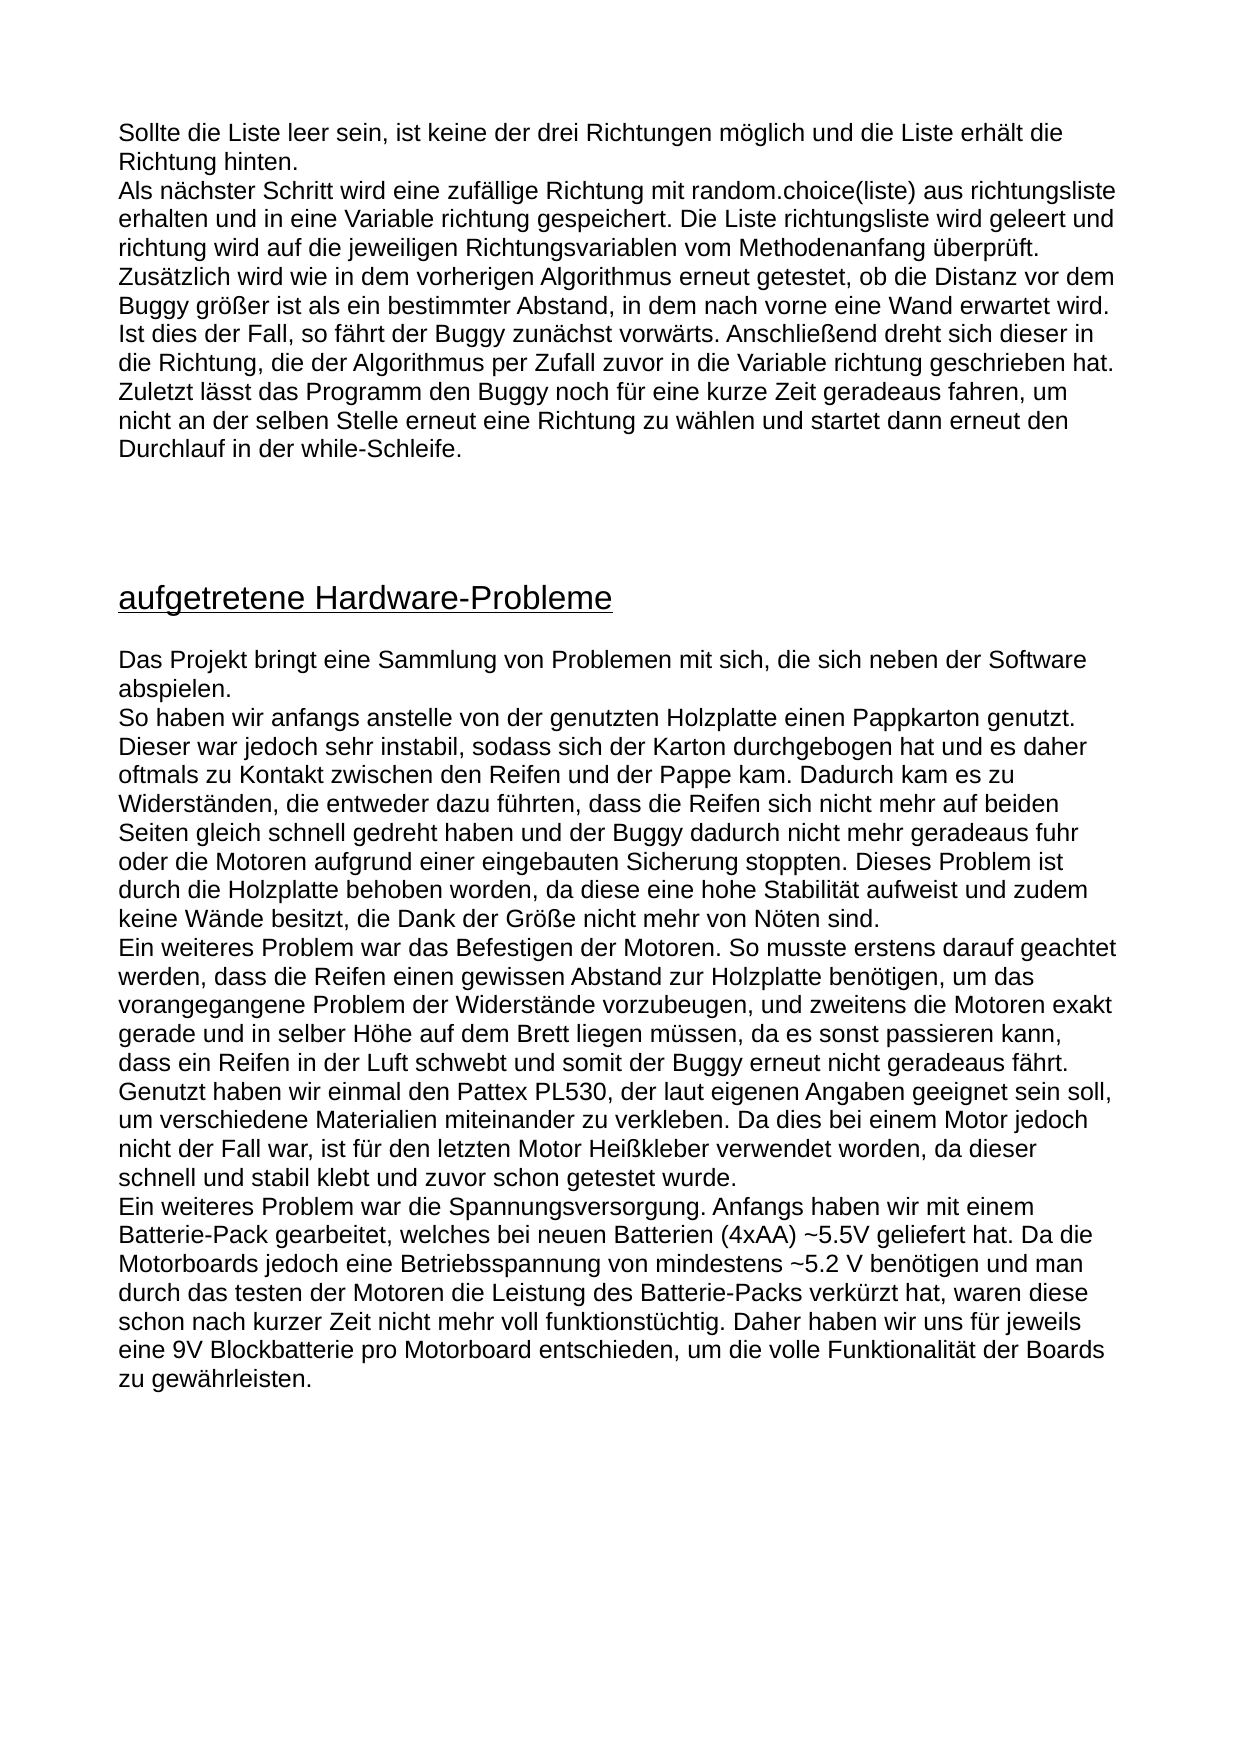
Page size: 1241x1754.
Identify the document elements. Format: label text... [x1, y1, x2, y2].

text Das Projekt bringt eine Sammlung von Problemen mit sich, die sich neben der Software abspielen. [118, 645, 1122, 703]
text Ein weiteres Problem war das Befestigen der Motoren. So musste erstens darauf geachtet werden, dass die Reifen einen gewissen Abstand zur Holzplatte benötigen, um das vorangegangene Problem der Widerstände vorzubeugen, und zweitens die Motoren exakt gerade und in selber Höhe auf dem Brett liegen müssen, da es sonst passieren kann, dass ein Reifen in der Luft schwebt und somit der Buggy erneut nicht geradeaus fährt. Genutzt haben wir einmal den Pattex PL530, der laut eigenen Angaben geeignet sein soll, um verschiedene Materialien miteinander zu verkleben. Da dies bei einem Motor jedoch nicht der Fall war, ist für den letzten Motor Heißkleber verwendet worden, da dieser schnell und stabil klebt und zuvor schon getestet wurde. [118, 933, 1122, 1192]
text Als nächster Schritt wird eine zufällige Richtung mit random.choice(liste) aus richtungsliste erhalten und in eine Variable richtung gespeichert. Die Liste richtungsliste wird geleert und richtung wird auf die jeweiligen Richtungsvariablen vom Methodenanfang überprüft. Zusätzlich wird wie in dem vorherigen Algorithmus erneut getestet, ob die Distanz vor dem Buggy größer ist als ein bestimmter Abstand, in dem nach vorne eine Wand erwartet wird. Ist dies der Fall, so fährt der Buggy zunächst vorwärts. Anschließend dreht sich dieser in die Richtung, die der Algorithmus per Zufall zuvor in die Variable richtung geschrieben hat. Zuletzt lässt das Programm den Buggy noch für eine kurze Zeit geradeaus fahren, um nicht an der selben Stelle erneut eine Richtung zu wählen und startet dann erneut den Durchlauf in der while-Schleife. [118, 176, 1122, 463]
text So haben wir anfangs anstelle von der genutzten Holzplatte einen Pappkarton genutzt. Dieser war jedoch sehr instabil, sodass sich der Karton durchgebogen hat und es daher oftmals zu Kontakt zwischen den Reifen und der Pappe kam. Dadurch kam es zu Widerständen, die entweder dazu führten, dass die Reifen sich nicht mehr auf beiden Seiten gleich schnell gedreht haben und der Buggy dadurch nicht mehr geradeaus fuhr oder die Motoren aufgrund einer eingebauten Sicherung stoppten. Dieses Problem ist durch die Holzplatte behoben worden, da diese eine hohe Stabilität aufweist und zudem keine Wände besitzt, die Dank der Größe nicht mehr von Nöten sind. [118, 703, 1122, 933]
text Sollte die Liste leer sein, ist keine der drei Richtungen möglich und die Liste erhält die Richtung hinten. [118, 118, 1122, 176]
text aufgetretene Hardware-Probleme [118, 578, 1122, 617]
text Ein weiteres Problem war die Spannungsversorgung. Anfangs haben wir mit einem Batterie-Pack gearbeitet, welches bei neuen Batterien (4xAA) ~5.5V geliefert hat. Da die Motorboards jedoch eine Betriebsspannung von mindestens ~5.2 V benötigen und man durch das testen der Motoren die Leistung des Batterie-Packs verkürzt hat, waren diese schon nach kurzer Zeit nicht mehr voll funktionstüchtig. Daher haben wir uns für jeweils eine 9V Blockbatterie pro Motorboard entschieden, um die volle Funktionalität der Boards zu gewährleisten. [118, 1192, 1122, 1393]
